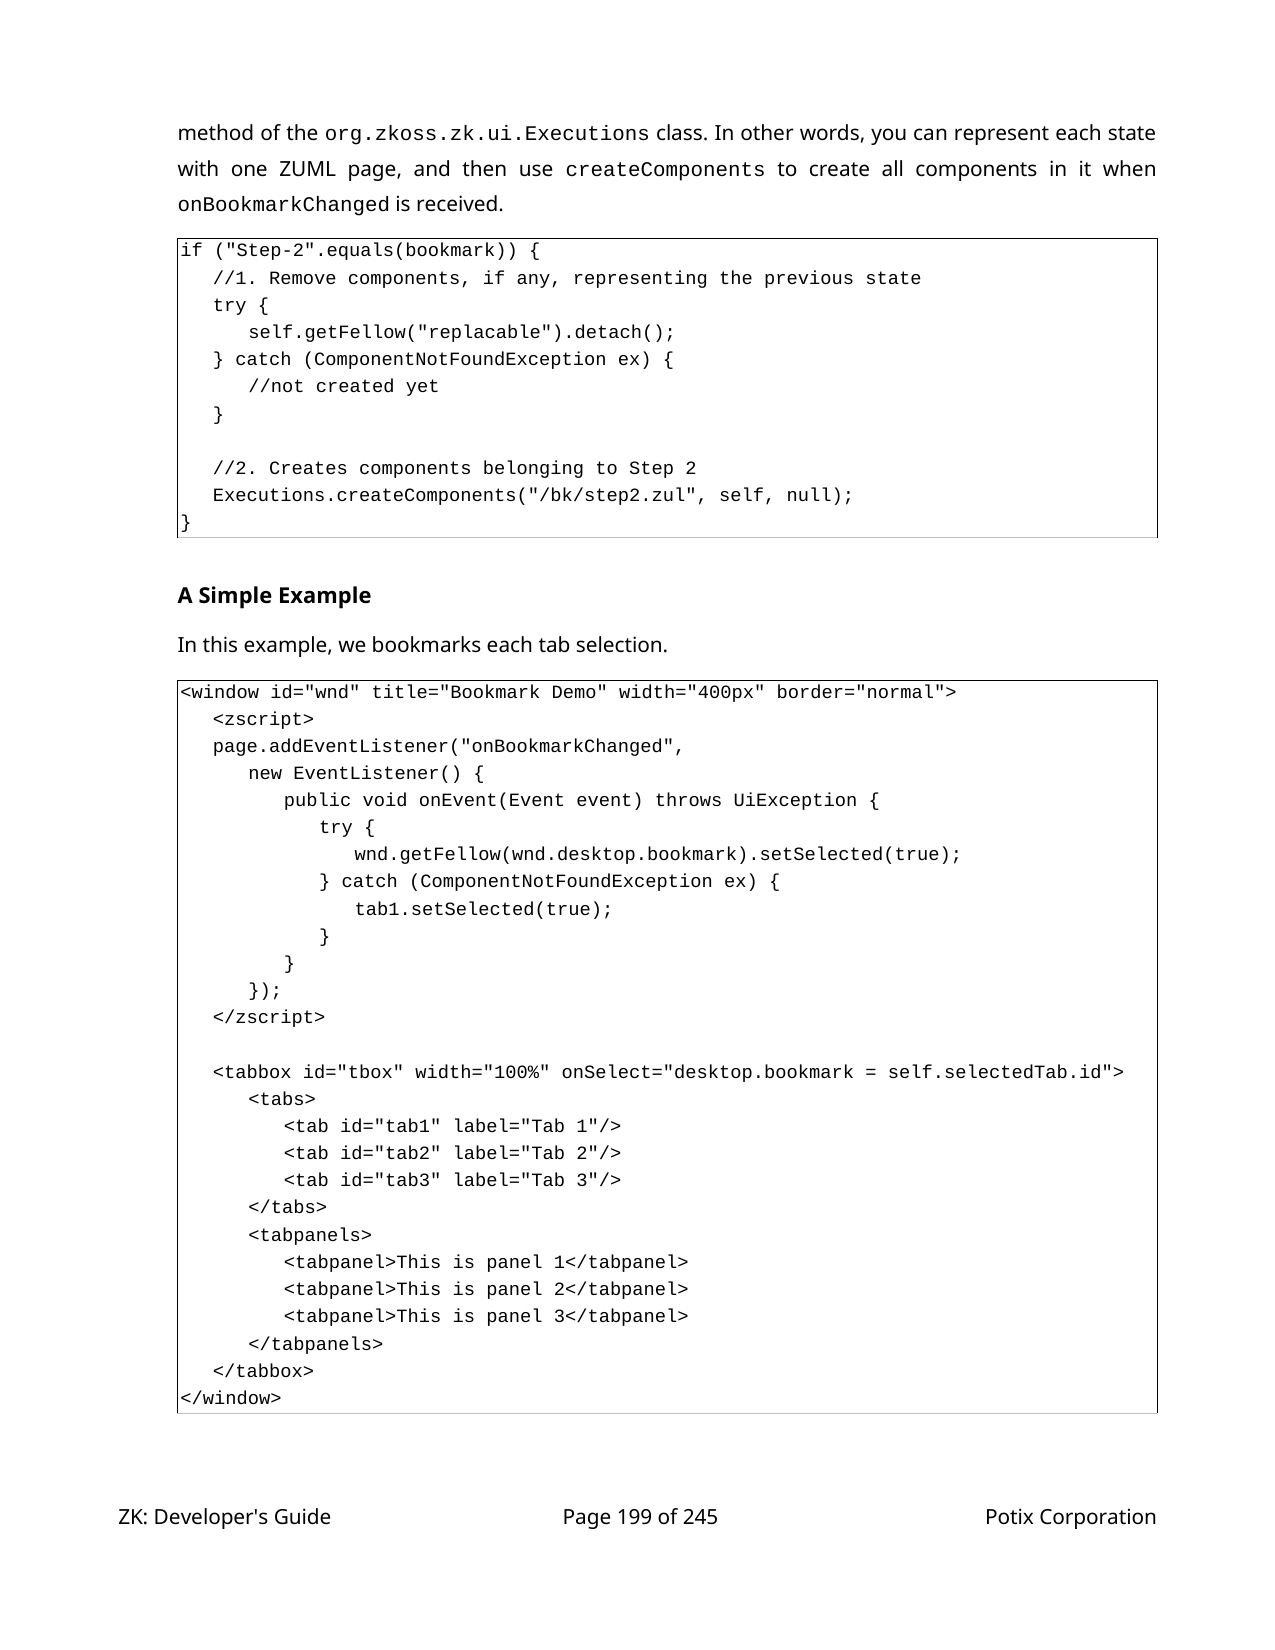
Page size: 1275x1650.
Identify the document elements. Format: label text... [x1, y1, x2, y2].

text method of the org.zkoss.zk.ui.Executions class. In other words, you can represent each state with one ZUML page, and then use createComponents to create all components in it when onBookmarkChanged is received. [177, 118, 1157, 218]
text <zscript> [178, 707, 1157, 731]
text } catch (ComponentNotFoundException ex) { [178, 869, 1157, 893]
text } [178, 401, 1157, 426]
text }); [178, 978, 1157, 1002]
text In this example, we bookmarks each tab selection. [177, 631, 1157, 659]
text </window> [178, 1386, 1157, 1413]
text } catch (ComponentNotFoundException ex) { [178, 347, 1157, 371]
text self.getFellow("replacable").detach(); [178, 320, 1157, 344]
text </zscript> [178, 1005, 1157, 1029]
text <tab id="tab2" label="Tab 2"/> [178, 1141, 1157, 1165]
text } [178, 923, 1157, 948]
text <tabpanel>This is panel 1</tabpanel> [178, 1250, 1157, 1274]
text <window id="wnd" title="Bookmark Demo" width="400px" border="normal"> [178, 681, 1157, 704]
text </tabbox> [178, 1358, 1157, 1383]
text <tabpanel>This is panel 2</tabpanel> [178, 1277, 1157, 1301]
subtitle A Simple Example [177, 580, 1157, 610]
text //1. Remove components, if any, representing the previous state [178, 266, 1157, 290]
text } [178, 510, 1157, 537]
text <tabpanels> [178, 1223, 1157, 1247]
text if ("Step-2".equals(bookmark)) { [178, 239, 1157, 263]
text <tabpanel>This is panel 3</tabpanel> [178, 1304, 1157, 1328]
text <tabbox id="tbox" width="100%" onSelect="desktop.bookmark = self.selectedTab.id"> [178, 1059, 1157, 1084]
text page.addEventListener("onBookmarkChanged", [178, 734, 1157, 758]
text try { [178, 293, 1157, 317]
text </tabs> [178, 1195, 1157, 1220]
text public void onEvent(Event event) throws UiException { try { [178, 788, 1157, 839]
text tab1.setSelected(true); [178, 896, 1157, 921]
text <tabs> [178, 1087, 1157, 1111]
text new EventListener() { [178, 761, 1157, 785]
text //2. Creates components belonging to Step 2 [178, 456, 1157, 480]
text <tab id="tab1" label="Tab 1"/> [178, 1114, 1157, 1138]
text //not created yet [178, 374, 1157, 398]
text </tabpanels> [178, 1331, 1157, 1356]
text wnd.getFellow(wnd.desktop.bookmark).setSelected(true); [178, 842, 1157, 866]
text <tab id="tab3" label="Tab 3"/> [178, 1168, 1157, 1192]
text Executions.createComponents("/bk/step2.zul", self, null); [178, 483, 1157, 507]
text } [178, 951, 1157, 975]
